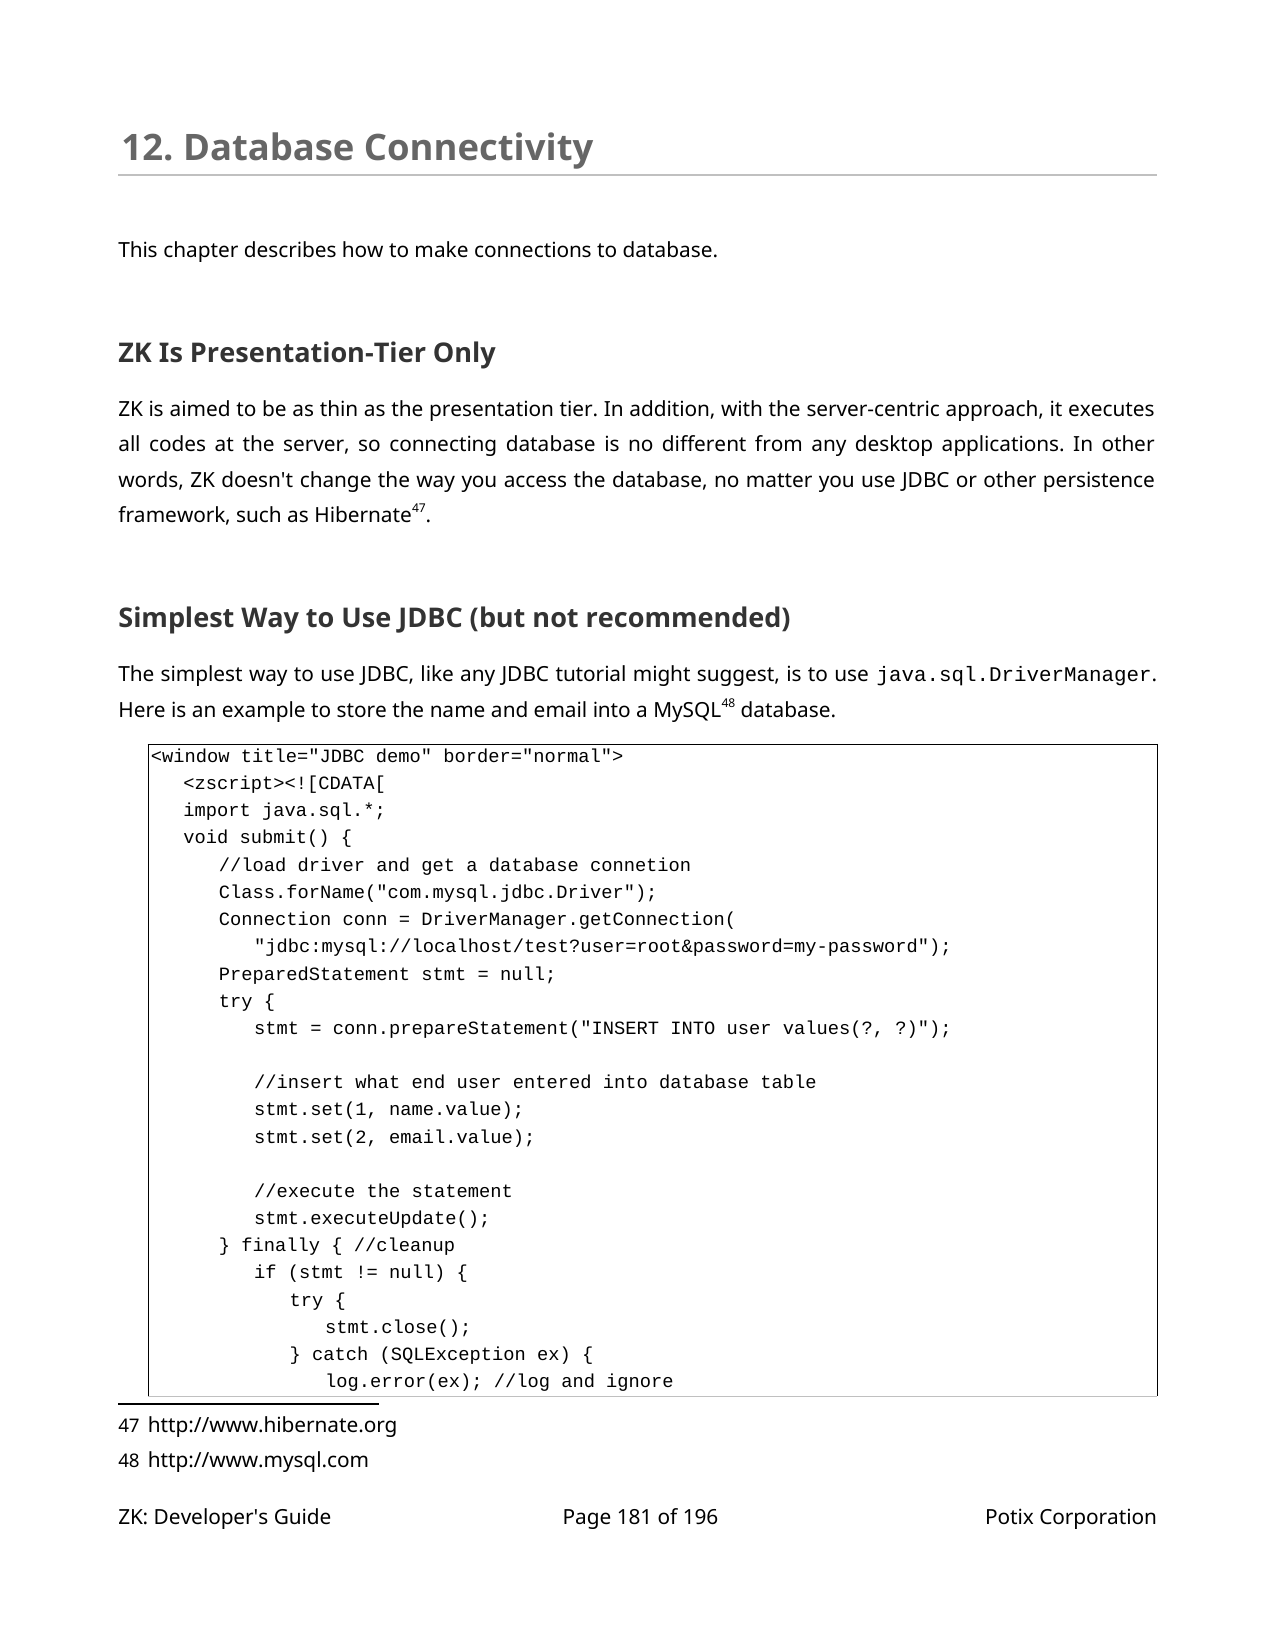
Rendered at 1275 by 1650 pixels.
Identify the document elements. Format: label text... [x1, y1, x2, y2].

text PreparedStatement stmt = null; [149, 961, 1157, 986]
text <window title="JDBC demo" border="normal"> [149, 745, 1157, 768]
text } finally { //cleanup [149, 1233, 1157, 1257]
text //insert what end user entered into database table [149, 1070, 1157, 1094]
text ZK is aimed to be as thin as the presentation tier. In addition, with the server-centric approach, it executes all codes at the server, so connecting database is no different from any desktop applications. In other words, ZK doesn't change the way you access the database, no matter you use JDBC or other persistence framework, such as Hibernate. [118, 394, 1157, 528]
text //load driver and get a database connetion [149, 853, 1157, 877]
text stmt.executeUpdate(); [149, 1206, 1157, 1230]
text import java.sql.*; [149, 798, 1157, 822]
text try { [149, 1288, 1157, 1312]
text The simplest way to use JDBC, like any JDBC tutorial might suggest, is to use java.sql.DriverManager. Here is an example to store the name and email into a MySQL database. [118, 659, 1157, 723]
text "jdbc:mysql://localhost/test?user=root&password=my-password"); [149, 934, 1157, 958]
subtitle 12. Database Connectivity [118, 118, 1157, 174]
text stmt.set(1, name.value); [149, 1097, 1157, 1122]
text void submit() { [149, 825, 1157, 850]
text stmt.set(2, email.value); [149, 1124, 1157, 1149]
text Connection conn = DriverManager.getConnection( [149, 907, 1157, 931]
text if (stmt != null) { [149, 1260, 1157, 1285]
text } catch (SQLException ex) { [149, 1342, 1157, 1366]
subtitle Simplest Way to Use JDBC (but not recommended) [118, 599, 1157, 636]
text Class.forName("com.mysql.jdbc.Driver"); [149, 880, 1157, 904]
text <zscript><![CDATA[ [149, 771, 1157, 795]
subtitle ZK Is Presentation-Tier Only [118, 334, 1157, 371]
text stmt.close(); [149, 1315, 1157, 1339]
text log.error(ex); //log and ignore [149, 1369, 1157, 1396]
text try { [149, 988, 1157, 1013]
text http://www.mysql.com [118, 1445, 1157, 1473]
text stmt = conn.prepareStatement("INSERT INTO user values(?, ?)"); [149, 1016, 1157, 1040]
text http://www.hibernate.org [118, 1410, 1157, 1438]
text This chapter describes how to make connections to database. [118, 235, 1157, 263]
text //execute the statement [149, 1179, 1157, 1203]
